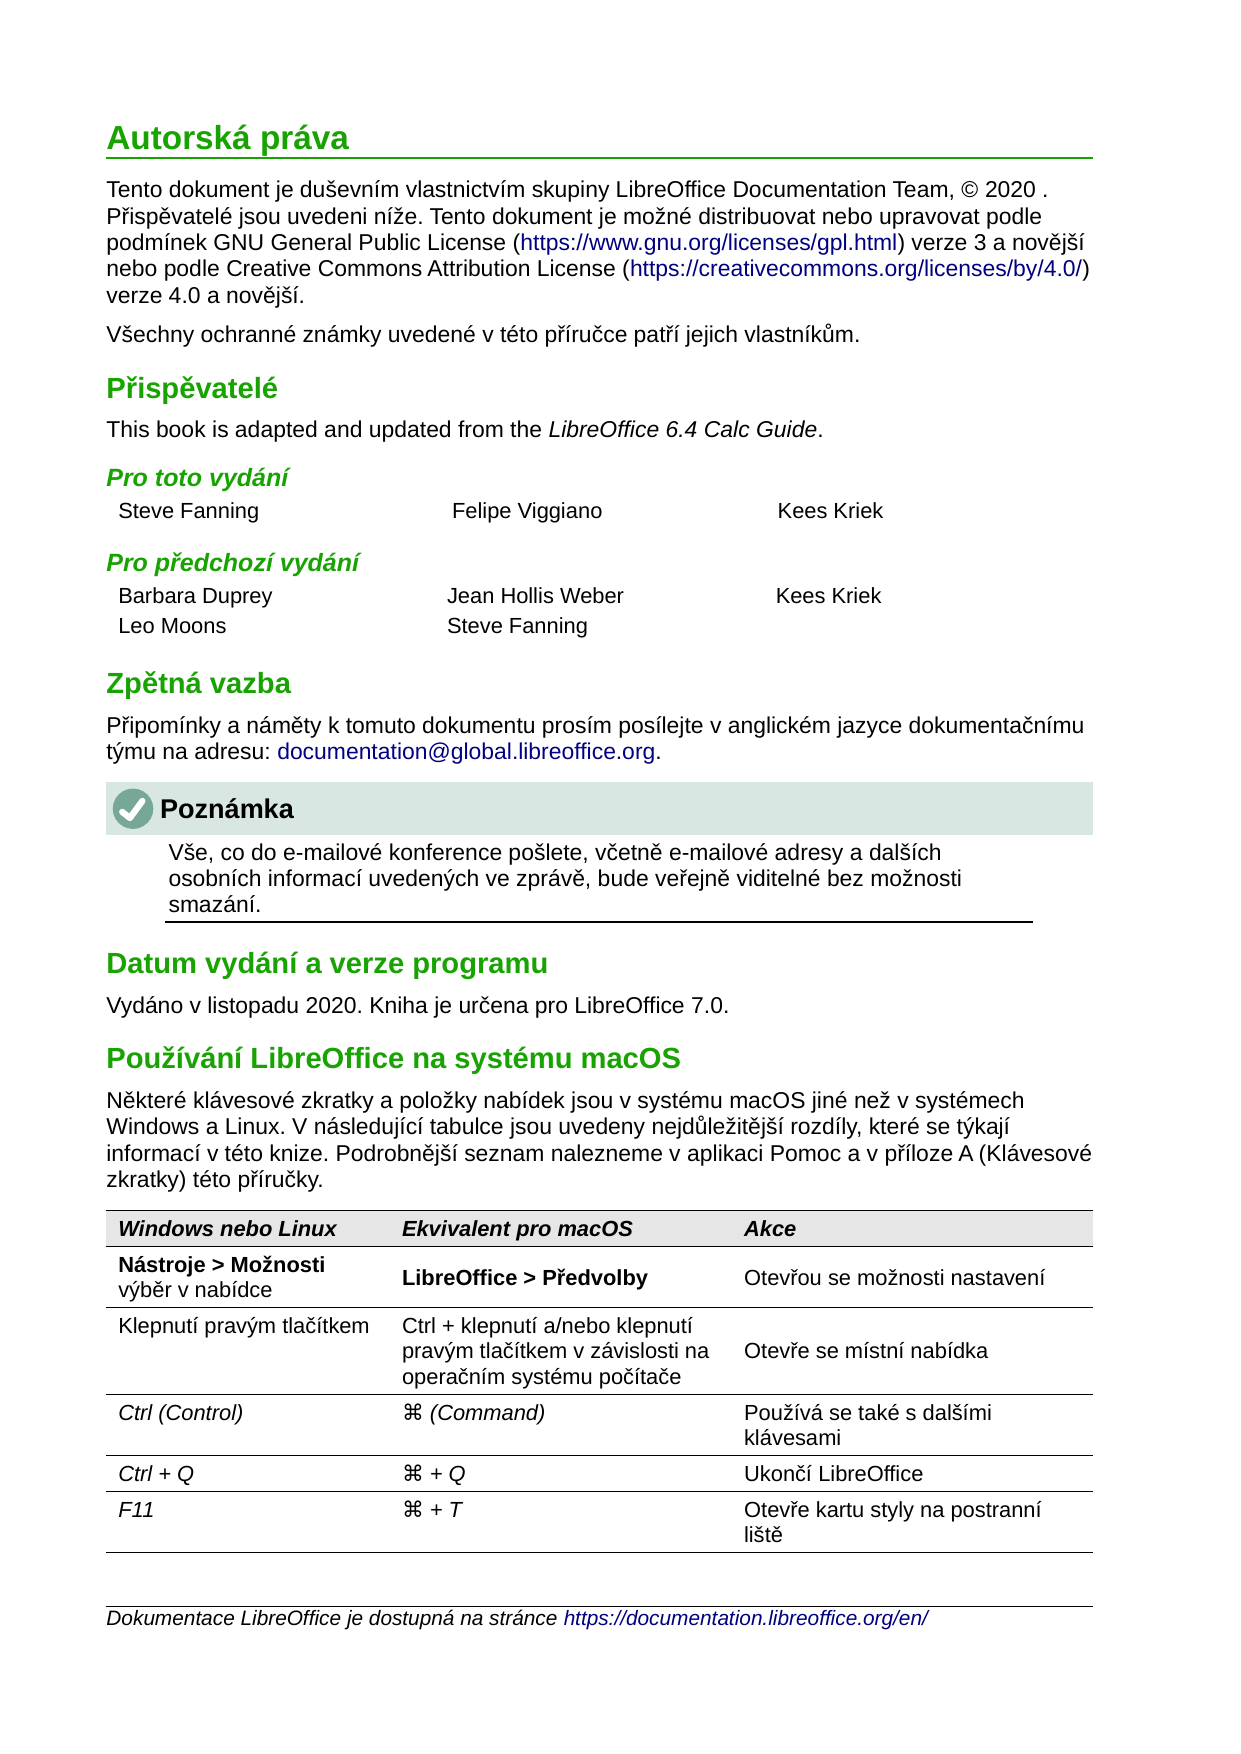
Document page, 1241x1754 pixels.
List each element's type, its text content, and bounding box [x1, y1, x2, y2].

subtitle Autorská práva [106, 118, 1093, 157]
table_header Felipe Viggiano [440, 498, 766, 527]
table_header Windows nebo Linux [106, 1211, 390, 1246]
subtitle Pro toto vydání [106, 463, 1093, 492]
text Tento dokument je duševním vlastnictvím skupiny LibreOffice Documentation Team, © 2020 . Přispěvatelé jsou uvedeni níže. Tento dokument je možné distribuovat nebo upravovat podle podmínek GNU General Public License (https://www.gnu.org/licenses/gpl.html) verze 3 a novější nebo podle Creative Commons Attribution License (https://creativecommons.org/licenses/by/4.0/) verze 4.0 a novější. [106, 176, 1093, 308]
table_header Kees Kriek [766, 498, 1093, 527]
table_cell LibreOffice > Předvolby [390, 1247, 732, 1307]
table_cell ⌘ (Command) [390, 1395, 732, 1454]
table_cell Otevře se místní nabídka [732, 1308, 1093, 1393]
table_cell Ctrl + Q [106, 1456, 390, 1491]
table_cell Ctrl (Control) [106, 1395, 390, 1454]
subtitle Zpětná vazba [106, 666, 1093, 700]
table_header Jean Hollis Weber [435, 583, 764, 613]
table_cell Steve Fanning [435, 613, 764, 643]
text Všechny ochranné známky uvedené v této příručce patří jejich vlastníkům. [106, 321, 1093, 347]
table_cell Ctrl + klepnutí a/nebo klepnutí pravým tlačítkem v závislosti na operačním systému počítače [390, 1308, 732, 1393]
table_header Barbara Duprey [106, 583, 435, 613]
text Vše, co do e-mailové konference pošlete, včetně e-mailové adresy a dalších osobních informací uvedených ve zprávě, bude veřejně viditelné bez možnosti smazání. [165, 835, 1033, 921]
table_header Ekvivalent pro macOS [390, 1211, 732, 1246]
table_header Kees Kriek [764, 583, 1093, 613]
subtitle Poznámka [106, 782, 1093, 835]
table_header Steve Fanning [106, 498, 440, 527]
table_cell Používá se také s dalšími klávesami [732, 1395, 1093, 1454]
table_header Akce [732, 1211, 1093, 1246]
table_cell Otevře kartu styly na postranní liště [732, 1492, 1093, 1552]
text Vydáno v listopadu 2020. Kniha je určena pro LibreOffice 7.0. [106, 992, 1093, 1018]
subtitle Používání LibreOffice na systému macOS [106, 1042, 1093, 1075]
table_cell [764, 613, 1093, 643]
text This book is adapted and updated from the LibreOffice 6.4 Calc Guide. [106, 416, 1093, 442]
table_cell Leo Moons [106, 613, 435, 643]
table_cell Otevřou se možnosti nastavení [732, 1247, 1093, 1307]
table_cell Klepnutí pravým tlačítkem [106, 1308, 390, 1393]
text Některé klávesové zkratky a položky nabídek jsou v systému macOS jiné než v systémech Windows a Linux. V následující tabulce jsou uvedeny nejdůležitější rozdíly, které se týkají informací v této knize. Podrobnější seznam nalezneme v aplikaci Pomoc a v příloze A (Klávesové zkratky) této příručky. [106, 1087, 1093, 1192]
subtitle Pro předchozí vydání [106, 548, 1093, 577]
subtitle Přispěvatelé [106, 371, 1093, 404]
table_cell Ukončí LibreOffice [732, 1456, 1093, 1491]
table_cell ⌘ + T [390, 1492, 732, 1552]
table_cell Nástroje > Možnosti výběr v nabídce [106, 1247, 390, 1307]
subtitle Datum vydání a verze programu [106, 946, 1093, 980]
text Připomínky a náměty k tomuto dokumentu prosím posílejte v anglickém jazyce dokumentačnímu týmu na adresu: documentation@global.libreoffice.org. [106, 712, 1093, 764]
table_cell F11 [106, 1492, 390, 1552]
table_cell ⌘ + Q [390, 1456, 732, 1491]
